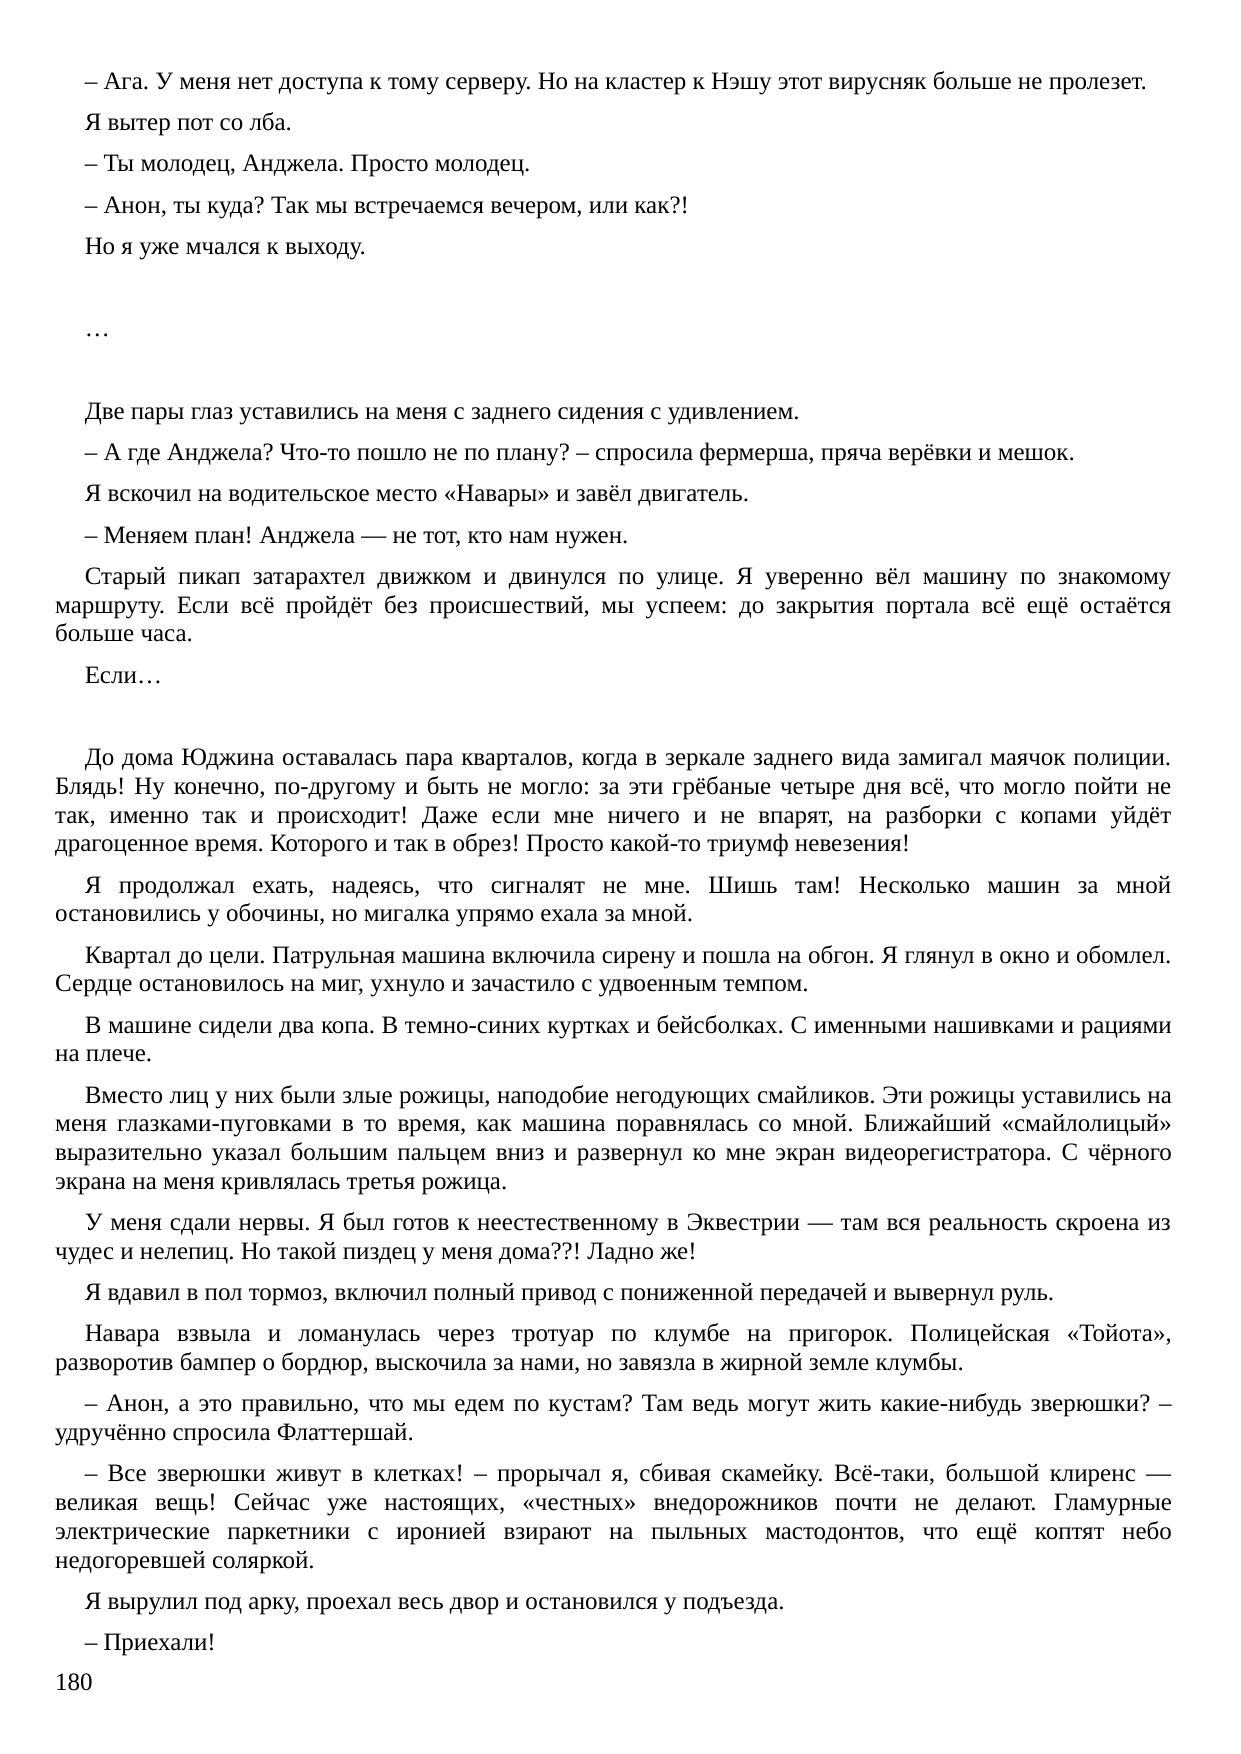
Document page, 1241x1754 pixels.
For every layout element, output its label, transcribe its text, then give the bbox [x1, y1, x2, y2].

text Навара взвыла и ломанулась через тротуар по клумбе на пригорок. Полицейская «Тойота», разворотив бампер о бордюр, выскочила за нами, но завязла в жирной земле клумбы. [55, 1318, 1173, 1376]
text Но я уже мчался к выходу. [55, 231, 1173, 260]
text – Анон, ты куда? Так мы встречаемся вечером, или как?! [55, 190, 1173, 218]
text Старый пикап затарахтел движком и двинулся по улице. Я уверенно вёл машину по знакомому маршруту. Если всё пройдёт без происшествий, мы успеем: до закрытия портала всё ещё остаётся больше часа. [55, 561, 1173, 647]
text Я вдавил в пол тормоз, включил полный привод с пониженной передачей и вывернул руль. [55, 1277, 1173, 1306]
text – Все зверюшки живут в клетках! – прорычал я, сбивая скамейку. Всё-таки, большой клиренс — великая вещь! Сейчас уже настоящих, «честных» внедорожников почти не делают. Гламурные электрические паркетники с иронией взирают на пыльных мастодонтов, что ещё коптят небо недогоревшей соляркой. [55, 1458, 1173, 1573]
text – Меняем план! Анджела — не тот, кто нам нужен. [55, 520, 1173, 548]
text В машине сидели два копа. В темно-синих куртках и бейсболках. С именными нашивками и рациями на плече. [55, 1010, 1173, 1067]
text – Анон, а это правильно, что мы едем по кустам? Там ведь могут жить какие-нибудь зверюшки? – удручённо спросила Флаттершай. [55, 1388, 1173, 1446]
text Если… [55, 660, 1173, 688]
text … [55, 313, 1173, 342]
text – Приехали! [55, 1627, 1173, 1656]
text – Ага. У меня нет доступа к тому серверу. Но на кластер к Нэшу этот вирусняк больше не пролезет. [55, 66, 1173, 95]
text Вместо лиц у них были злые рожицы, наподобие негодующих смайликов. Эти рожицы уставились на меня глазками-пуговками в то время, как машина поравнялась со мной. Ближайший «смайлолицый» выразительно указал большим пальцем вниз и развернул ко мне экран видеорегистратора. С чёрного экрана на меня кривлялась третья рожица. [55, 1080, 1173, 1195]
text У меня сдали нервы. Я был готов к неестественному в Эквестрии — там вся реальность скроена из чудес и нелепиц. Но такой пиздец у меня дома??! Ладно же! [55, 1207, 1173, 1265]
text Я вытер пот со лба. [55, 107, 1173, 136]
text До дома Юджина оставалась пара кварталов, когда в зеркале заднего вида замигал маячок полиции. Блядь! Ну конечно, по-другому и быть не могло: за эти грёбаные четыре дня всё, что могло пойти не так, именно так и происходит! Даже если мне ничего и не впарят, на разборки с копами уйдёт драгоценное время. Которого и так в обрез! Просто какой-то триумф невезения! [55, 742, 1173, 857]
text Две пары глаз уставились на меня с заднего сидения с удивлением. [55, 396, 1173, 425]
text Квартал до цели. Патрульная машина включила сирену и пошла на обгон. Я глянул в окно и обомлел. Сердце остановилось на миг, ухнуло и зачастило с удвоенным темпом. [55, 940, 1173, 997]
text Я продолжал ехать, надеясь, что сигналят не мне. Шишь там! Несколько машин за мной остановились у обочины, но мигалка упрямо ехала за мной. [55, 870, 1173, 927]
text Я вскочил на водительское место «Навары» и завёл двигатель. [55, 478, 1173, 507]
text – Ты молодец, Анджела. Просто молодец. [55, 148, 1173, 177]
text – А где Анджела? Что-то пошло не по плану? – спросила фермерша, пряча верёвки и мешок. [55, 437, 1173, 466]
text Я вырулил под арку, проехал весь двор и остановился у подъезда. [55, 1586, 1173, 1615]
